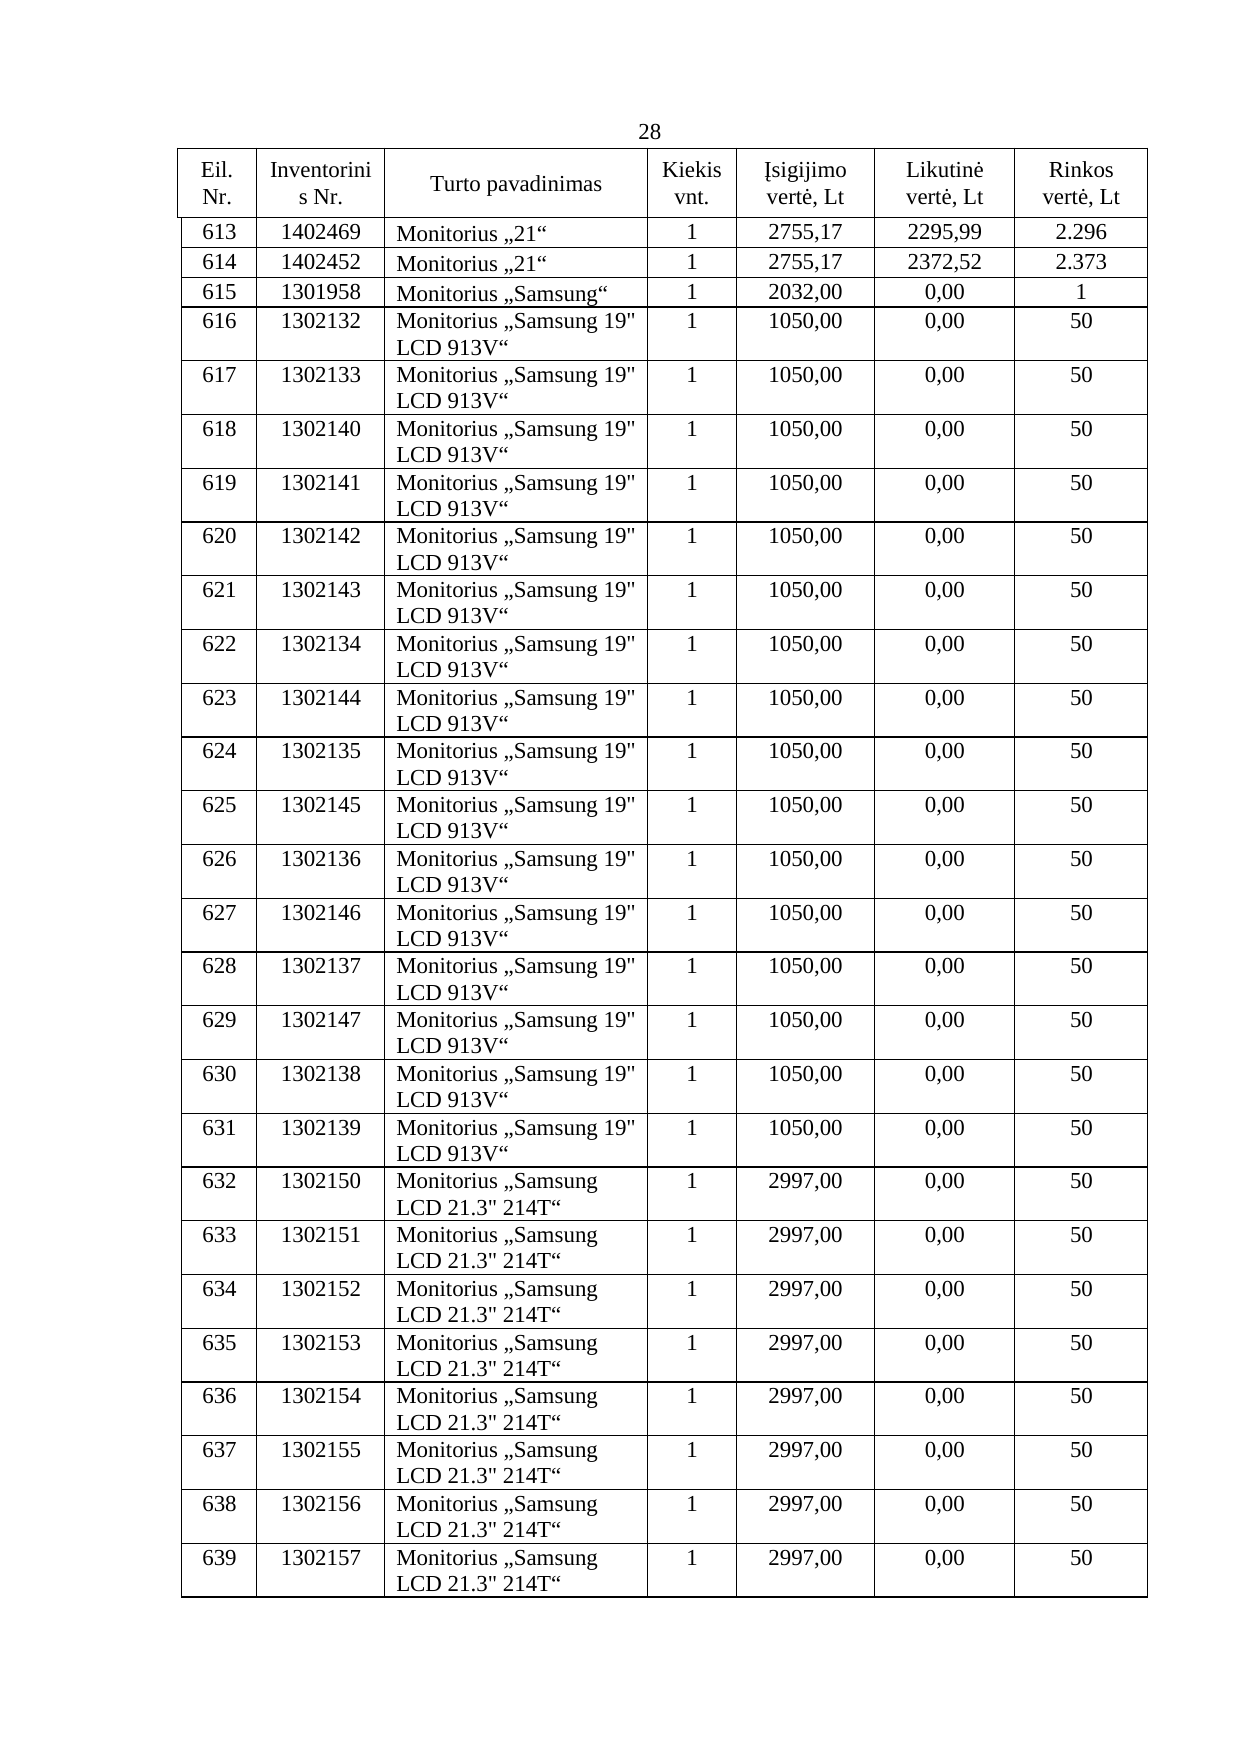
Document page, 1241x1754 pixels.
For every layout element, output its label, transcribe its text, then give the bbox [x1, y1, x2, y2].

table_cell 1050,00 [737, 684, 874, 736]
table_cell 0,00 [875, 278, 1014, 306]
table_cell 1 [648, 1060, 736, 1113]
table_cell 1050,00 [737, 415, 874, 468]
table_cell 1 [648, 361, 736, 414]
table_cell 2372,52 [875, 248, 1014, 277]
table_cell 2295,99 [875, 218, 1014, 247]
table_cell 618 [182, 415, 256, 468]
table_cell 1 [648, 899, 736, 951]
table_cell 1 [648, 953, 736, 1005]
table_cell 1050,00 [737, 791, 874, 844]
table_cell Monitorius „Samsung LCD 21.3" 214T“ [385, 1436, 647, 1489]
table_header Inventorinis Nr. [257, 149, 384, 217]
table_cell 1050,00 [737, 1006, 874, 1059]
table_cell 0,00 [875, 899, 1014, 951]
table_cell 1050,00 [737, 630, 874, 683]
table_cell 50 [1015, 791, 1147, 844]
table_cell 1 [648, 576, 736, 629]
table_cell 1 [648, 248, 736, 277]
table_cell 0,00 [875, 308, 1014, 360]
table_cell 1050,00 [737, 953, 874, 1005]
table_cell 1050,00 [737, 1114, 874, 1166]
table_cell 2997,00 [737, 1275, 874, 1328]
table_cell [177, 575, 181, 629]
table_cell 1 [648, 845, 736, 898]
table_cell Monitorius „21“ [385, 218, 647, 247]
table_cell 1050,00 [737, 1060, 874, 1113]
table_cell Monitorius „Samsung LCD 21.3" 214T“ [385, 1490, 647, 1543]
table_cell [177, 951, 181, 1005]
table_cell 635 [182, 1329, 256, 1381]
table_cell 0,00 [875, 684, 1014, 736]
table_cell 50 [1015, 684, 1147, 736]
table_cell 50 [1015, 899, 1147, 951]
table_cell 615 [182, 278, 256, 306]
table_cell Monitorius „Samsung 19" LCD 913V“ [385, 845, 647, 898]
table_cell [177, 1381, 181, 1435]
table_cell 0,00 [875, 1329, 1014, 1381]
table_cell 617 [182, 361, 256, 414]
table_cell 1302154 [257, 1383, 384, 1435]
table_cell 1302132 [257, 308, 384, 360]
table_cell Monitorius „Samsung 19" LCD 913V“ [385, 523, 647, 575]
table_cell 634 [182, 1275, 256, 1328]
table_cell 1 [648, 1114, 736, 1166]
table_cell 1050,00 [737, 899, 874, 951]
table_cell 1 [648, 1383, 736, 1435]
table_cell 50 [1015, 308, 1147, 360]
table_cell 1302133 [257, 361, 384, 414]
table_cell [177, 898, 181, 951]
table_cell 2755,17 [737, 218, 874, 247]
table_cell 1 [648, 523, 736, 575]
table_cell 0,00 [875, 469, 1014, 521]
table_cell 1 [648, 1006, 736, 1059]
table_cell [177, 468, 181, 521]
table_cell Monitorius „Samsung“ [385, 278, 647, 306]
table_cell 0,00 [875, 1490, 1014, 1543]
table_cell [177, 306, 181, 360]
table_cell 626 [182, 845, 256, 898]
table_cell [177, 247, 181, 277]
table_cell 50 [1015, 1006, 1147, 1059]
table_cell 1050,00 [737, 361, 874, 414]
table_cell [177, 277, 181, 306]
table_cell 1302136 [257, 845, 384, 898]
table_cell 2997,00 [737, 1383, 874, 1435]
table_cell 627 [182, 899, 256, 951]
table_cell Monitorius „Samsung 19" LCD 913V“ [385, 1114, 647, 1166]
table_cell 2997,00 [737, 1168, 874, 1220]
table_cell 50 [1015, 415, 1147, 468]
table_cell [177, 1220, 181, 1274]
table_cell 1 [648, 630, 736, 683]
table_cell 50 [1015, 1436, 1147, 1489]
table_cell 2032,00 [737, 278, 874, 306]
table_cell 0,00 [875, 1114, 1014, 1166]
table_cell 0,00 [875, 1006, 1014, 1059]
table_cell Monitorius „Samsung LCD 21.3" 214T“ [385, 1221, 647, 1274]
table_cell [177, 218, 181, 247]
table_cell 1 [648, 738, 736, 790]
table_cell 1302137 [257, 953, 384, 1005]
table_cell 50 [1015, 1114, 1147, 1166]
table_cell 639 [182, 1544, 256, 1596]
table_cell 50 [1015, 1221, 1147, 1274]
table_cell [177, 629, 181, 683]
table_cell 1 [648, 415, 736, 468]
table_cell 1302134 [257, 630, 384, 683]
table_cell 50 [1015, 576, 1147, 629]
table_cell 1050,00 [737, 845, 874, 898]
table_cell 1302151 [257, 1221, 384, 1274]
table_cell 1302147 [257, 1006, 384, 1059]
table_cell 624 [182, 738, 256, 790]
table_cell 632 [182, 1168, 256, 1220]
table_cell Monitorius „Samsung 19" LCD 913V“ [385, 684, 647, 736]
table_cell 1302145 [257, 791, 384, 844]
table_cell 637 [182, 1436, 256, 1489]
table_cell 0,00 [875, 1060, 1014, 1113]
table_cell [177, 736, 181, 790]
table_cell 1 [648, 1275, 736, 1328]
table_cell 623 [182, 684, 256, 736]
table_cell 1302140 [257, 415, 384, 468]
table_cell Monitorius „21“ [385, 248, 647, 277]
table_cell 1302135 [257, 738, 384, 790]
table_cell 0,00 [875, 738, 1014, 790]
table_cell 1302141 [257, 469, 384, 521]
table_cell 0,00 [875, 953, 1014, 1005]
table_cell Monitorius „Samsung LCD 21.3" 214T“ [385, 1275, 647, 1328]
table_cell 50 [1015, 1060, 1147, 1113]
table_cell 0,00 [875, 630, 1014, 683]
table_cell Monitorius „Samsung 19" LCD 913V“ [385, 630, 647, 683]
table_cell 0,00 [875, 361, 1014, 414]
table_cell [177, 521, 181, 575]
table_cell 1050,00 [737, 469, 874, 521]
table_cell 50 [1015, 523, 1147, 575]
table_cell 620 [182, 523, 256, 575]
table_cell 50 [1015, 1168, 1147, 1220]
table_cell Monitorius „Samsung LCD 21.3" 214T“ [385, 1383, 647, 1435]
table_cell Monitorius „Samsung 19" LCD 913V“ [385, 308, 647, 360]
table_cell 2997,00 [737, 1221, 874, 1274]
table_cell [177, 1166, 181, 1220]
table_cell 1 [648, 278, 736, 306]
table_cell 614 [182, 248, 256, 277]
table_cell [177, 683, 181, 736]
table_cell Monitorius „Samsung 19" LCD 913V“ [385, 469, 647, 521]
table_cell 1050,00 [737, 576, 874, 629]
table_cell 0,00 [875, 576, 1014, 629]
table_cell 628 [182, 953, 256, 1005]
table_cell 1 [648, 1329, 736, 1381]
table_cell Monitorius „Samsung 19" LCD 913V“ [385, 953, 647, 1005]
table_cell Monitorius „Samsung 19" LCD 913V“ [385, 791, 647, 844]
table_cell 50 [1015, 738, 1147, 790]
table_cell [177, 844, 181, 898]
table_cell 629 [182, 1006, 256, 1059]
table_cell [177, 1328, 181, 1381]
table_header Turto pavadinimas [385, 149, 647, 217]
table_cell Monitorius „Samsung 19" LCD 913V“ [385, 1060, 647, 1113]
table_cell 50 [1015, 1275, 1147, 1328]
table_cell 630 [182, 1060, 256, 1113]
table_cell 1302152 [257, 1275, 384, 1328]
table_cell 1 [648, 1168, 736, 1220]
table_cell 1302143 [257, 576, 384, 629]
table_cell 0,00 [875, 415, 1014, 468]
table_cell 1 [1015, 278, 1147, 306]
table_cell 0,00 [875, 1221, 1014, 1274]
table_cell 1402469 [257, 218, 384, 247]
table_cell 1302155 [257, 1436, 384, 1489]
table_cell [177, 1435, 181, 1489]
table_cell 1302153 [257, 1329, 384, 1381]
table_cell [177, 360, 181, 414]
table_cell 1 [648, 1544, 736, 1596]
table_header Įsigijimo vertė, Lt [737, 149, 874, 217]
table_cell 0,00 [875, 1168, 1014, 1220]
table_cell 1050,00 [737, 738, 874, 790]
table_header Likutinė vertė, Lt [875, 149, 1014, 217]
table_cell 1 [648, 684, 736, 736]
table_cell 50 [1015, 361, 1147, 414]
table_cell Monitorius „Samsung 19" LCD 913V“ [385, 361, 647, 414]
table_cell 2.373 [1015, 248, 1147, 277]
table_cell [177, 1113, 181, 1166]
table_cell Monitorius „Samsung 19" LCD 913V“ [385, 899, 647, 951]
table_cell Monitorius „Samsung LCD 21.3" 214T“ [385, 1329, 647, 1381]
table_cell 2755,17 [737, 248, 874, 277]
table_cell 1302157 [257, 1544, 384, 1596]
table_cell Monitorius „Samsung LCD 21.3" 214T“ [385, 1544, 647, 1596]
table_cell [177, 1543, 181, 1596]
table_cell 50 [1015, 1383, 1147, 1435]
table_cell 50 [1015, 1329, 1147, 1381]
table_cell 1302156 [257, 1490, 384, 1543]
table_cell 50 [1015, 1544, 1147, 1596]
table_cell 1302142 [257, 523, 384, 575]
table_cell 622 [182, 630, 256, 683]
table_cell 638 [182, 1490, 256, 1543]
table_cell [177, 790, 181, 844]
table_cell 1 [648, 308, 736, 360]
table_cell 625 [182, 791, 256, 844]
table_cell 1301958 [257, 278, 384, 306]
table_cell [177, 1059, 181, 1113]
table_cell 0,00 [875, 523, 1014, 575]
table_cell 616 [182, 308, 256, 360]
table_cell 50 [1015, 845, 1147, 898]
table_cell [177, 414, 181, 468]
table_cell 619 [182, 469, 256, 521]
table_cell 1302138 [257, 1060, 384, 1113]
table_cell 2997,00 [737, 1436, 874, 1489]
table_cell 636 [182, 1383, 256, 1435]
table_cell 0,00 [875, 1275, 1014, 1328]
table_cell Monitorius „Samsung 19" LCD 913V“ [385, 415, 647, 468]
table_cell 1302139 [257, 1114, 384, 1166]
table_cell 2997,00 [737, 1544, 874, 1596]
table_cell Monitorius „Samsung 19" LCD 913V“ [385, 738, 647, 790]
table_cell 613 [182, 218, 256, 247]
table_cell [177, 1274, 181, 1328]
table_cell 1 [648, 218, 736, 247]
table_cell Monitorius „Samsung LCD 21.3" 214T“ [385, 1168, 647, 1220]
table_cell 1 [648, 1490, 736, 1543]
table_cell 50 [1015, 953, 1147, 1005]
table_cell 2.296 [1015, 218, 1147, 247]
table_cell 633 [182, 1221, 256, 1274]
table_cell 631 [182, 1114, 256, 1166]
table_cell 1302144 [257, 684, 384, 736]
table_cell 0,00 [875, 1436, 1014, 1489]
table_header Kiekis vnt. [648, 149, 736, 217]
table_cell [177, 1005, 181, 1059]
table_cell 0,00 [875, 1544, 1014, 1596]
table_cell 50 [1015, 1490, 1147, 1543]
table_cell 1402452 [257, 248, 384, 277]
table_cell 1302146 [257, 899, 384, 951]
table_cell 1 [648, 1436, 736, 1489]
table_cell [177, 1489, 181, 1543]
table_cell 1050,00 [737, 308, 874, 360]
table_cell 621 [182, 576, 256, 629]
table_cell 2997,00 [737, 1329, 874, 1381]
table_cell Monitorius „Samsung 19" LCD 913V“ [385, 576, 647, 629]
table_cell 1 [648, 791, 736, 844]
table_header Rinkos vertė, Lt [1015, 149, 1147, 217]
table_cell 50 [1015, 630, 1147, 683]
table_cell 0,00 [875, 791, 1014, 844]
table_cell 2997,00 [737, 1490, 874, 1543]
table_cell 1050,00 [737, 523, 874, 575]
table_cell 1 [648, 1221, 736, 1274]
table_cell 1 [648, 469, 736, 521]
table_header Eil. Nr. [178, 149, 256, 217]
table_cell Monitorius „Samsung 19" LCD 913V“ [385, 1006, 647, 1059]
table_cell 0,00 [875, 1383, 1014, 1435]
table_cell 0,00 [875, 845, 1014, 898]
table_cell 1302150 [257, 1168, 384, 1220]
table_cell 50 [1015, 469, 1147, 521]
